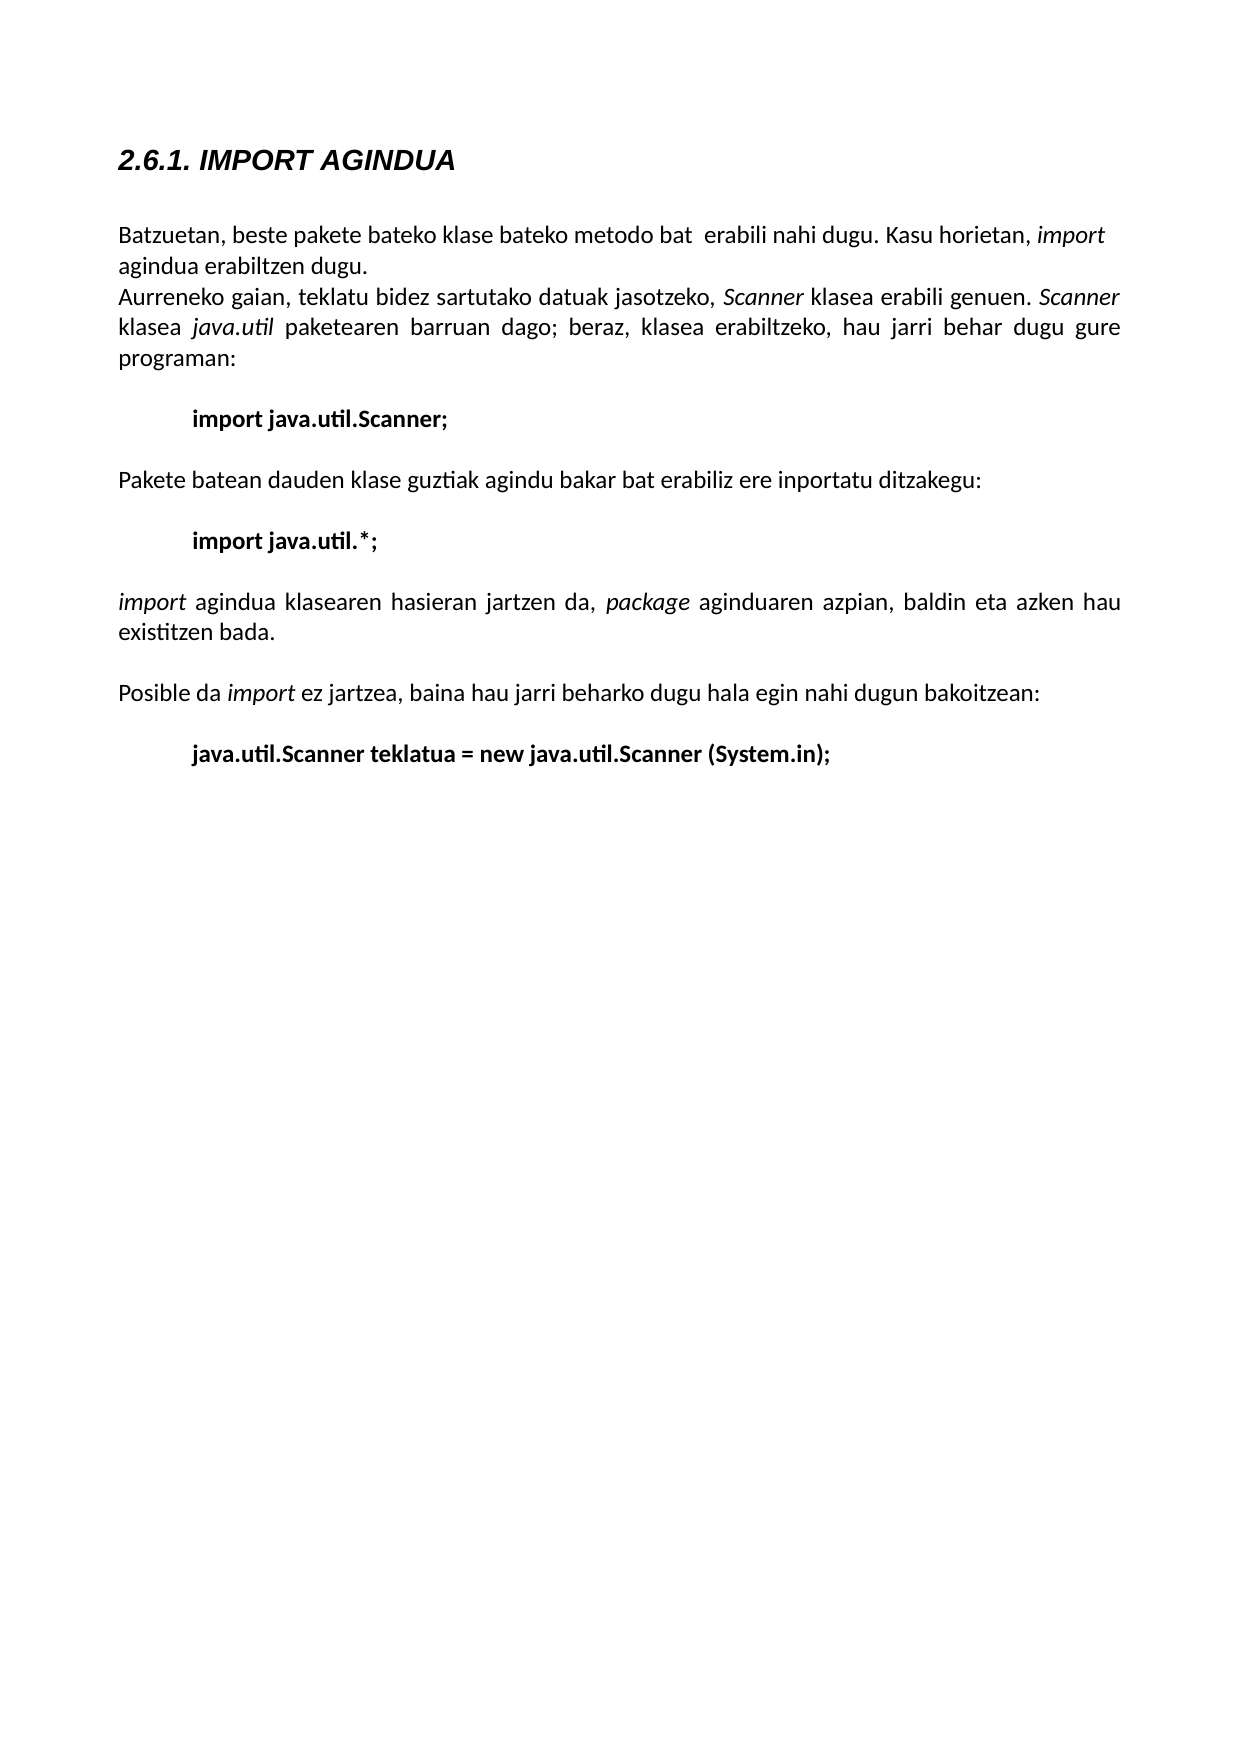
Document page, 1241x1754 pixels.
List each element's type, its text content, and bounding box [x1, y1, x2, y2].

subtitle 2.6.1. IMPORT AGINDUA [118, 143, 1122, 177]
text Batzuetan, beste pakete bateko klase bateko metodo bat erabili nahi dugu. Kasu horietan, import agindua erabiltzen dugu. [118, 220, 1122, 281]
text import agindua klasearen hasieran jartzen da, package aginduaren azpian, baldin eta azken hau existitzen bada. [118, 586, 1122, 647]
text java.util.Scanner teklatua = new java.util.Scanner (System.in); [118, 738, 1122, 769]
text Pakete batean dauden klase guztiak agindu bakar bat erabiliz ere inportatu ditzakegu: [118, 464, 1122, 494]
text import java.util.*; [118, 525, 1122, 555]
text Posible da import ez jartzea, baina hau jarri beharko dugu hala egin nahi dugun bakoitzean: [118, 677, 1122, 708]
text Aurreneko gaian, teklatu bidez sartutako datuak jasotzeko, Scanner klasea erabili genuen. Scanner klasea java.util paketearen barruan dago; beraz, klasea erabiltzeko, hau jarri behar dugu gure programan: [118, 281, 1122, 372]
text import java.util.Scanner; [118, 403, 1122, 433]
